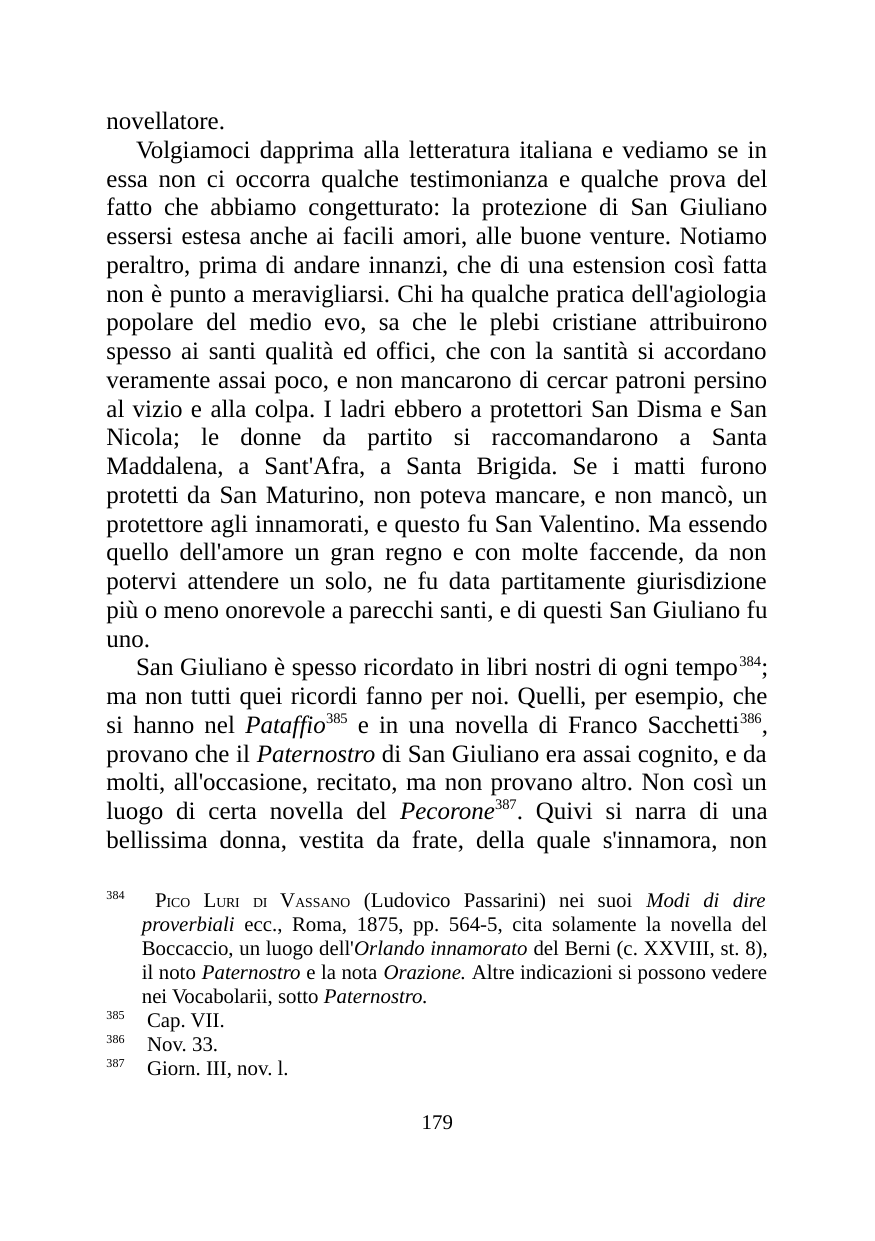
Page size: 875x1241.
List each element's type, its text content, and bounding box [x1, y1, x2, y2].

text Pico Luri di Vassano (Ludovico Passarini) nei suoi Modi di dire proverbiali ecc., Roma, 1875, pp. 564-5, cita solamente la novella del Boccaccio, un luogo dell'Orlando innamorato del Berni (c. XXVIII, st. 8), il noto Paternostro e la nota Orazione. Altre indicazioni si possono vedere nei Vocabolarii, sotto Paternostro. [106, 888, 768, 1008]
text novellatore. [106, 106, 768, 135]
text Volgiamoci dapprima alla letteratura italiana e vediamo se in essa non ci occorra qualche testimonianza e qualche prova del fatto che abbiamo congetturato: la protezione di San Giuliano essersi estesa anche ai facili amori, alle buone venture. Notiamo peraltro, prima di andare innanzi, che di una estension così fatta non è punto a meravigliarsi. Chi ha qualche pratica dell'agiologia popolare del medio evo, sa che le plebi cristiane attribuirono spesso ai santi qualità ed offici, che con la santità si accordano veramente assai poco, e non mancarono di cercar patroni persino al vizio e alla colpa. I ladri ebbero a protettori San Disma e San Nicola; le donne da partito si raccomandarono a Santa Maddalena, a Sant'Afra, a Santa Brigida. Se i matti furono protetti da San Maturino, non poteva mancare, e non mancò, un protettore agli innamorati, e questo fu San Valentino. Ma essendo quello dell'amore un gran regno e con molte faccende, da non potervi attendere un solo, ne fu data partitamente giurisdizione più o meno onorevole a parecchi santi, e di questi San Giuliano fu uno. [106, 135, 768, 652]
text Nov. 33. [106, 1032, 768, 1056]
text San Giuliano è spesso ricordato in libri nostri di ogni tempo; ma non tutti quei ricordi fanno per noi. Quelli, per esempio, che si hanno nel Pataffio e in una novella di Franco Sacchetti, provano che il Paternostro di San Giuliano era assai cognito, e da molti, all'occasione, recitato, ma non provano altro. Non così un luogo di certa novella del Pecorone. Quivi si narra di una bellissima donna, vestita da frate, della quale s'innamora, non [106, 652, 768, 854]
text Giorn. III, nov. l. [106, 1056, 768, 1080]
text Cap. VII. [106, 1008, 768, 1032]
